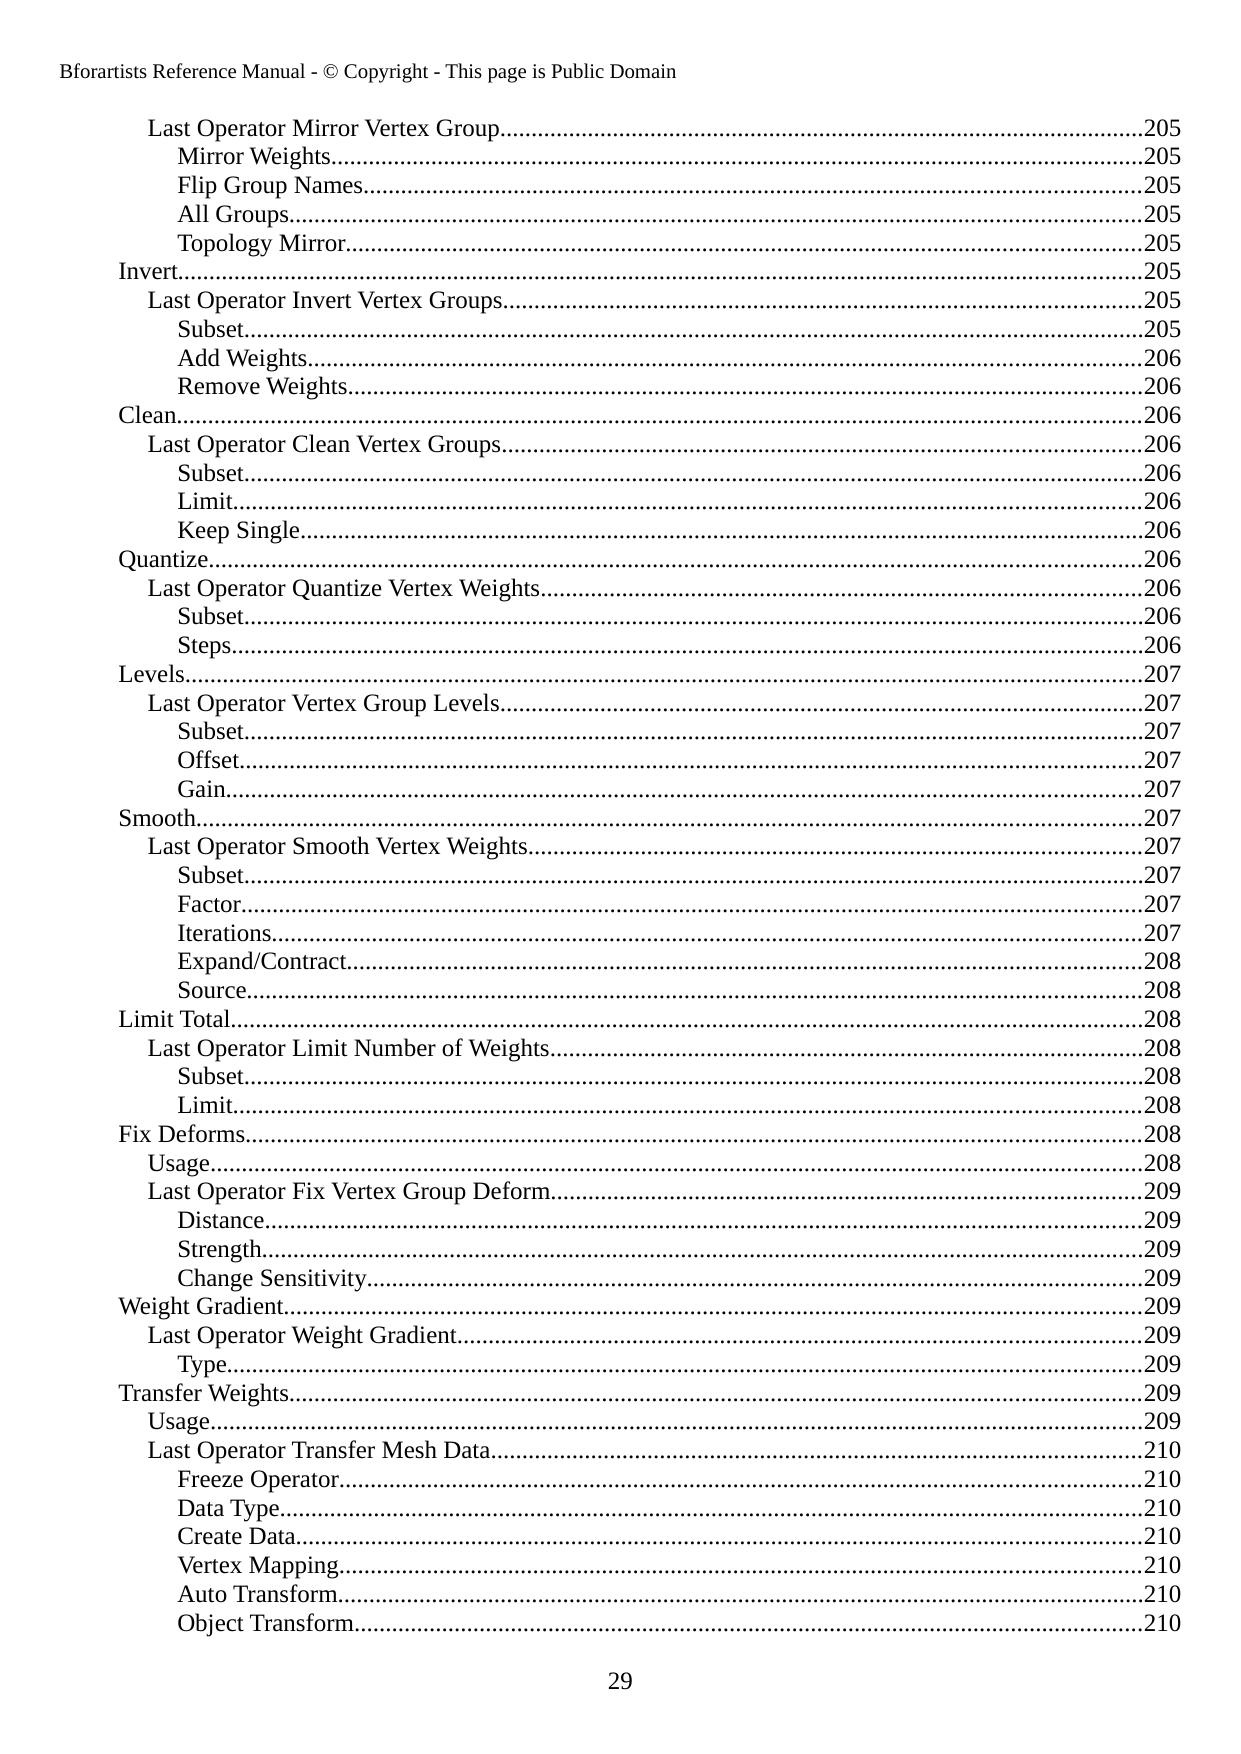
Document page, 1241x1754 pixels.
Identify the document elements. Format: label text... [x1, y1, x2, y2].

text Distance 209 [177, 1205, 1181, 1234]
text Data Type 210 [177, 1493, 1181, 1521]
text Last Operator Limit Number of Weights 208 [147, 1033, 1181, 1061]
text Strength 209 [177, 1234, 1181, 1263]
text Last Operator Transfer Mesh Data 210 [147, 1435, 1181, 1464]
text Offset 207 [177, 745, 1181, 774]
text Flip Group Names 205 [177, 170, 1181, 199]
text Source 208 [177, 975, 1181, 1004]
text Factor 207 [177, 889, 1181, 918]
text Smooth 207 [118, 803, 1181, 831]
text Keep Single 206 [177, 515, 1181, 544]
text Fix Deforms 208 [118, 1119, 1181, 1148]
text Quantize 206 [118, 544, 1181, 573]
text Last Operator Vertex Group Levels 207 [147, 688, 1181, 716]
text Type 209 [177, 1349, 1181, 1378]
text Limit 206 [177, 486, 1181, 515]
text Subset 208 [177, 1061, 1181, 1090]
text Usage 208 [147, 1148, 1181, 1176]
text Auto Transform 210 [177, 1579, 1181, 1608]
text Create Data 210 [177, 1521, 1181, 1550]
text Change Sensitivity 209 [177, 1263, 1181, 1291]
text Freeze Operator 210 [177, 1464, 1181, 1493]
text Last Operator Quantize Vertex Weights 206 [147, 573, 1181, 601]
text Mirror Weights 205 [177, 141, 1181, 170]
text Last Operator Fix Vertex Group Deform 209 [147, 1176, 1181, 1205]
text Last Operator Smooth Vertex Weights 207 [147, 831, 1181, 860]
text Add Weights 206 [177, 343, 1181, 371]
text Last Operator Mirror Vertex Group 205 [147, 113, 1181, 141]
text Levels 207 [118, 659, 1181, 688]
text Iterations 207 [177, 918, 1181, 946]
text Limit 208 [177, 1090, 1181, 1119]
text All Groups 205 [177, 199, 1181, 228]
text Subset 206 [177, 601, 1181, 630]
text Invert 205 [118, 256, 1181, 285]
text Subset 207 [177, 716, 1181, 745]
text Limit Total 208 [118, 1004, 1181, 1033]
text Last Operator Invert Vertex Groups 205 [147, 285, 1181, 314]
text Object Transform 210 [177, 1608, 1181, 1636]
text Steps 206 [177, 630, 1181, 659]
text Subset 205 [177, 314, 1181, 343]
text Usage 209 [147, 1406, 1181, 1435]
text Topology Mirror 205 [177, 228, 1181, 256]
text Vertex Mapping 210 [177, 1550, 1181, 1579]
text Remove Weights 206 [177, 371, 1181, 400]
text Subset 207 [177, 860, 1181, 889]
text Subset 206 [177, 458, 1181, 486]
text Transfer Weights 209 [118, 1378, 1181, 1406]
text Weight Gradient 209 [118, 1291, 1181, 1320]
text Last Operator Weight Gradient 209 [147, 1320, 1181, 1349]
text Expand/Contract 208 [177, 946, 1181, 975]
text Clean 206 [118, 400, 1181, 429]
text Last Operator Clean Vertex Groups 206 [147, 429, 1181, 458]
text Gain 207 [177, 774, 1181, 803]
